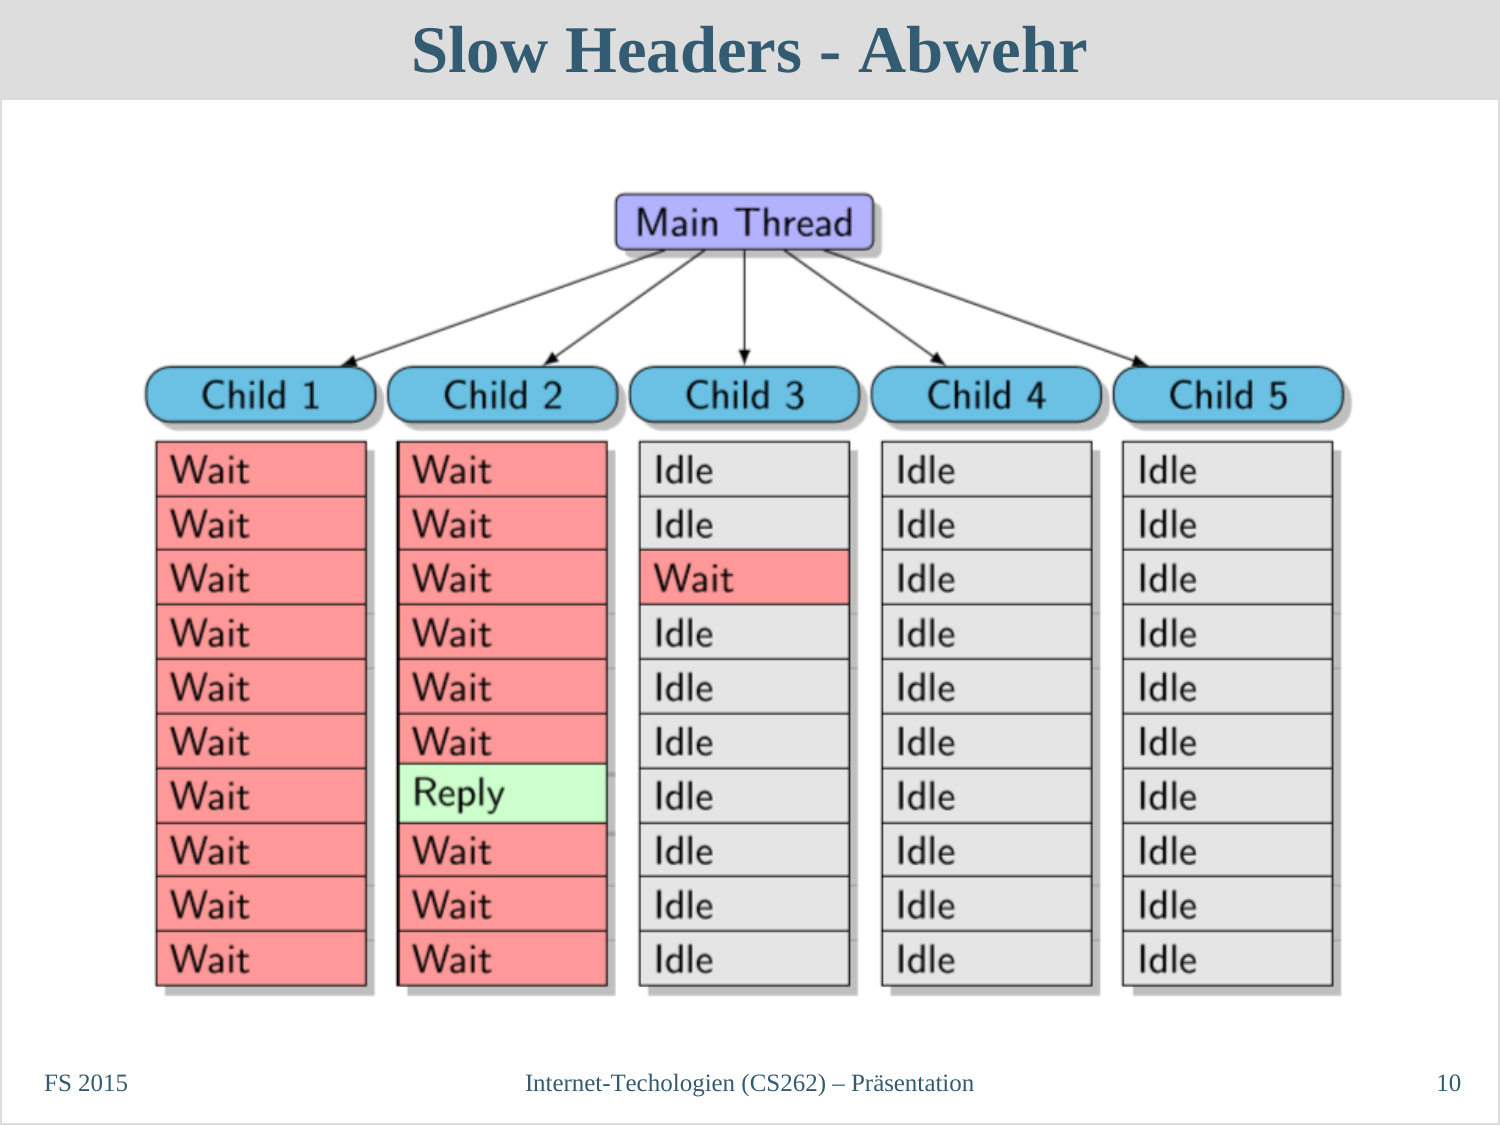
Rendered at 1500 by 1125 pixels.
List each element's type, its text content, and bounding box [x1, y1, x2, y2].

text_box [1375, 1058, 1477, 1097]
title Slow Headers - Abwehr [0, 0, 1500, 100]
text_box Internet-Techologien (CS262) – Präsentation [300, 1058, 1201, 1107]
picture [125, 190, 1376, 999]
text_box FS 2015 [29, 1058, 195, 1097]
